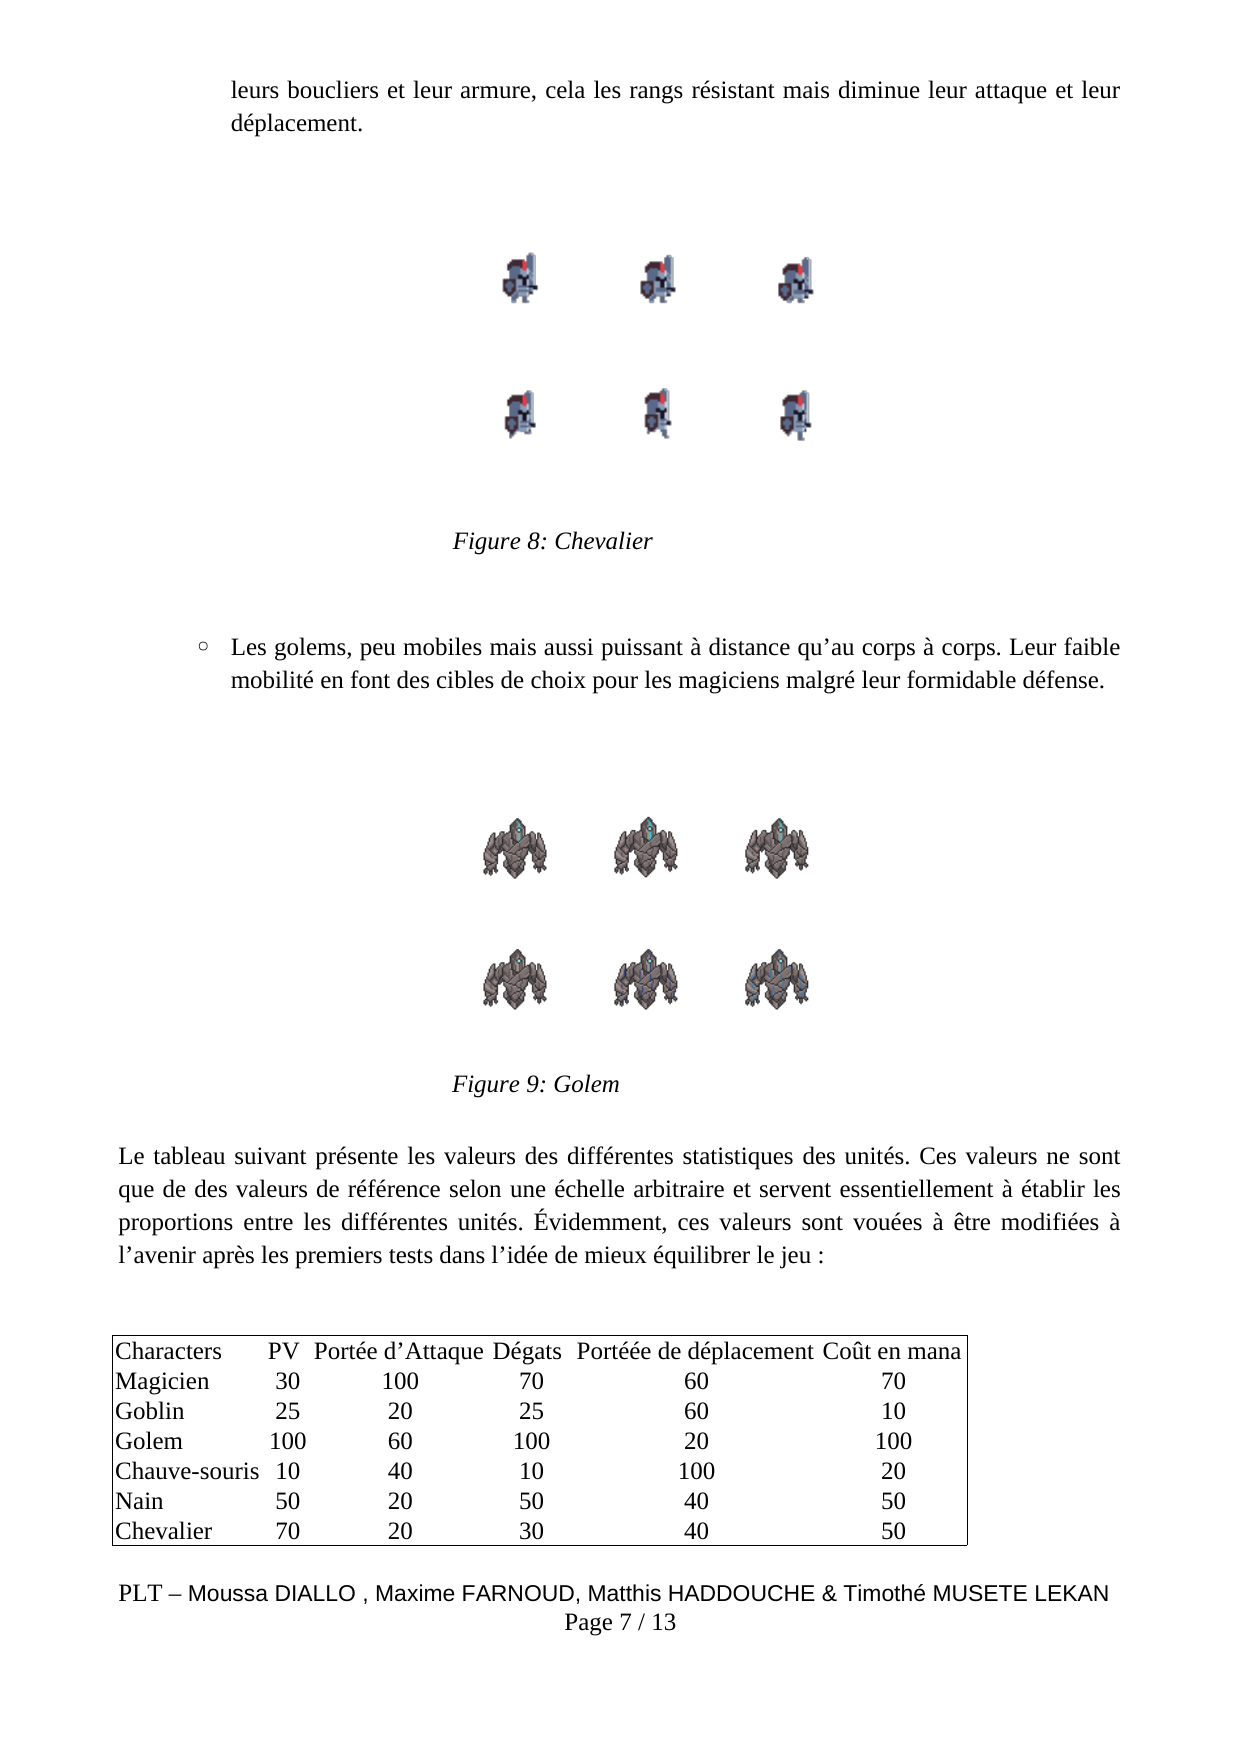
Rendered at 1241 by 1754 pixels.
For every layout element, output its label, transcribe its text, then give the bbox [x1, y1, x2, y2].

table_cell 20 [311, 1515, 489, 1545]
table_cell 20 [311, 1395, 489, 1425]
table_cell 100 [820, 1425, 967, 1455]
table_cell 100 [265, 1425, 311, 1455]
text Le tableau suivant présente les valeurs des différentes statistiques des unités. Ces valeurs ne sont que de des valeurs de référence selon une échelle arbitraire et servent essentiellement à établir les proportions entre les différentes unités. Évidemment, ces valeurs sont vouées à être modifiées à l’avenir après les premiers tests dans l’idée de mieux équilibrer le jeu : [118, 1141, 1122, 1268]
table_cell 30 [489, 1515, 573, 1545]
table_header PV [265, 1336, 311, 1365]
text Figure 8: Chevalier [453, 514, 853, 554]
table_cell 20 [574, 1425, 819, 1455]
table_cell 50 [820, 1515, 967, 1545]
table_cell 20 [820, 1455, 967, 1485]
table_cell 40 [311, 1455, 489, 1485]
table_header Dégats [489, 1336, 573, 1365]
table_cell 40 [574, 1485, 819, 1515]
table_cell 10 [265, 1455, 311, 1485]
table_cell 20 [311, 1485, 489, 1515]
table_cell 100 [574, 1455, 819, 1485]
table_cell 25 [265, 1395, 311, 1425]
table_cell 40 [574, 1515, 819, 1545]
table_cell 50 [265, 1485, 311, 1515]
table_cell 60 [574, 1365, 819, 1395]
table_cell 10 [820, 1395, 967, 1425]
table_header Characters [113, 1336, 265, 1365]
table_cell 100 [311, 1365, 489, 1395]
table_cell Golem [113, 1425, 265, 1455]
table_cell Magicien [113, 1365, 265, 1395]
table_cell 60 [311, 1425, 489, 1455]
table_header Coût en mana [820, 1336, 967, 1365]
list leurs boucliers et leur armure, cela les rangs résistant mais diminue leur attaque et leur déplacement. [193, 75, 1122, 137]
table_cell Nain [113, 1485, 265, 1515]
table_cell 70 [265, 1515, 311, 1545]
table_cell Chauve-souris [113, 1455, 265, 1485]
table_cell 100 [489, 1425, 573, 1455]
text Figure 9: Golem [452, 788, 860, 1098]
table_cell 25 [489, 1395, 573, 1425]
table_cell 50 [489, 1485, 573, 1515]
table_cell Chevalier [113, 1515, 265, 1545]
table_cell 30 [265, 1365, 311, 1395]
table_header Portéée de déplacement [574, 1336, 819, 1365]
table_header Portée d’Attaque [311, 1336, 489, 1365]
table_cell 60 [574, 1395, 819, 1425]
table_cell Goblin [113, 1395, 265, 1425]
table_cell 50 [820, 1485, 967, 1515]
picture [452, 200, 854, 514]
table_cell 70 [820, 1365, 967, 1395]
table_cell 10 [489, 1455, 573, 1485]
list Les golems, peu mobiles mais aussi puissant à distance qu’au corps à corps. Leur faible mobilité en font des cibles de choix pour les magiciens malgré leur formidable défense. [193, 632, 1122, 693]
table_cell 70 [489, 1365, 573, 1395]
